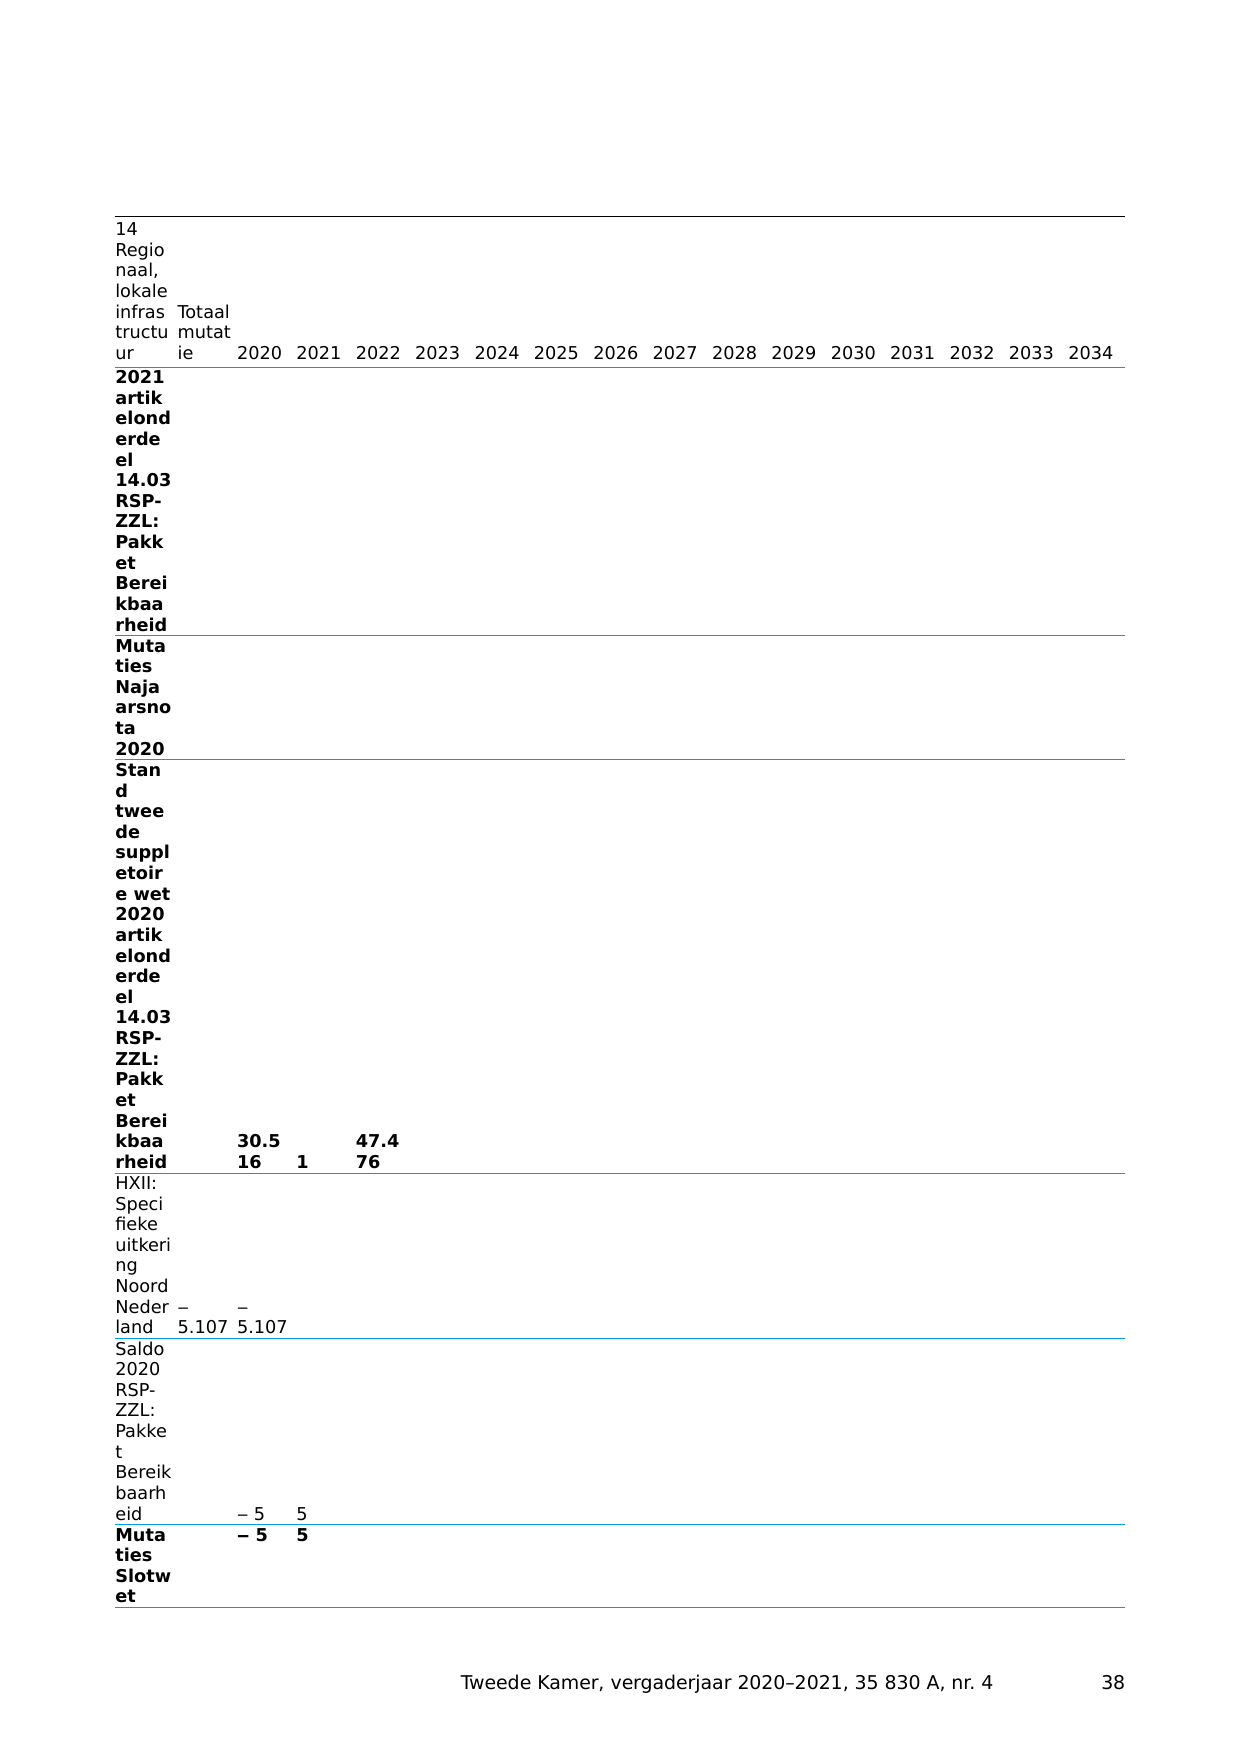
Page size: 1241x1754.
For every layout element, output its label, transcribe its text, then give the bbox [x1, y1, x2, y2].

table_cell [828, 1174, 887, 1338]
table_cell 1 [293, 760, 353, 1172]
table_cell [471, 1339, 531, 1524]
table_cell [234, 636, 293, 759]
table_cell [531, 1339, 590, 1524]
table_cell [946, 1174, 1006, 1338]
table_cell 2032 [946, 217, 1006, 366]
table_cell [471, 368, 531, 635]
table_cell 2029 [768, 217, 828, 366]
table_cell [590, 636, 649, 759]
table_cell [1006, 1174, 1065, 1338]
table_header Tabel 3 Artikel 14 Regionaal, lokale infrastructuur [115, 191, 1125, 216]
table_cell [768, 1339, 828, 1524]
table_cell [650, 368, 709, 635]
table_cell [1065, 760, 1125, 1172]
table_cell [1065, 1339, 1125, 1524]
table_cell [590, 1174, 649, 1338]
table_cell [590, 1339, 649, 1524]
table_cell [234, 368, 293, 635]
table_cell 30.516 [234, 760, 293, 1172]
table_cell [946, 636, 1006, 759]
table_cell [175, 636, 234, 759]
table_cell 2023 [412, 217, 471, 366]
table_cell [828, 636, 887, 759]
table_cell [650, 636, 709, 759]
table_cell 14 Regionaal, lokale infrastructuur [115, 217, 174, 366]
table_cell [709, 368, 768, 635]
table_cell [887, 1339, 946, 1524]
table_cell 2021 [293, 217, 353, 366]
table_cell ‒ 5.107 [175, 1174, 234, 1338]
table_cell [412, 760, 471, 1172]
table_cell 2026 [590, 217, 649, 366]
table_cell [1006, 636, 1065, 759]
table_cell [412, 1525, 471, 1607]
table_cell [412, 636, 471, 759]
table_cell [293, 636, 353, 759]
table_cell [650, 1525, 709, 1607]
table_cell [1065, 1174, 1125, 1338]
table_cell [590, 368, 649, 635]
table_cell [768, 1525, 828, 1607]
table_cell [1065, 636, 1125, 759]
table_cell [1006, 1339, 1065, 1524]
table_cell [1006, 760, 1065, 1172]
table_cell [412, 1174, 471, 1338]
table_cell [293, 368, 353, 635]
table_cell 2027 [650, 217, 709, 366]
table_cell ‒ 5 [234, 1339, 293, 1524]
table_cell [768, 1174, 828, 1338]
table_cell [709, 636, 768, 759]
table_cell [887, 760, 946, 1172]
table_cell [1065, 368, 1125, 635]
table_cell [175, 368, 234, 635]
table_cell [946, 760, 1006, 1172]
table_cell [590, 1525, 649, 1607]
table_cell 2022 [353, 217, 412, 366]
table_cell [1006, 1525, 1065, 1607]
table_cell 2030 [828, 217, 887, 366]
table_cell [353, 1174, 412, 1338]
table_cell ‒ 5.107 [234, 1174, 293, 1338]
table_cell 47.476 [353, 760, 412, 1172]
table_cell Totaal mutatie [175, 217, 234, 366]
table_cell [709, 760, 768, 1172]
table_cell [531, 636, 590, 759]
table_cell [531, 760, 590, 1172]
table_cell 2025 [531, 217, 590, 366]
table_cell [531, 1525, 590, 1607]
table_cell [471, 1174, 531, 1338]
table_cell ‒ 5 [234, 1525, 293, 1607]
table_cell 2033 [1006, 217, 1065, 366]
table_cell [828, 1339, 887, 1524]
table_cell [709, 1174, 768, 1338]
table_cell [353, 368, 412, 635]
table_cell 5 [293, 1339, 353, 1524]
table_cell [471, 1525, 531, 1607]
table_cell [887, 636, 946, 759]
table_cell Stand tweede suppletoire wet 2020 artikelonderdeel 14.03 RSP-ZZL: Pakket Bereikbaarheid [115, 760, 174, 1172]
table_cell 2024 [471, 217, 531, 366]
table_cell [887, 1174, 946, 1338]
table_cell [946, 368, 1006, 635]
table_cell 2021 artikelonderdeel 14.03 RSP-ZZL: Pakket Bereikbaarheid [115, 368, 174, 635]
table_cell [471, 760, 531, 1172]
table_cell 2020 [234, 217, 293, 366]
table_cell 5 [293, 1525, 353, 1607]
table_cell [650, 1339, 709, 1524]
table_cell [828, 368, 887, 635]
table_cell [531, 1174, 590, 1338]
table_cell [175, 1525, 234, 1607]
table_cell [1006, 368, 1065, 635]
table_cell [175, 1339, 234, 1524]
table_cell [768, 760, 828, 1172]
table_cell [828, 760, 887, 1172]
table_cell [175, 760, 234, 1172]
table_cell [887, 368, 946, 635]
table_cell 2031 [887, 217, 946, 366]
table_cell [887, 1525, 946, 1607]
table_cell [768, 368, 828, 635]
table_cell [650, 1174, 709, 1338]
table_cell [946, 1525, 1006, 1607]
table_cell [828, 1525, 887, 1607]
table_cell Mutaties Najaarsnota 2020 [115, 636, 174, 759]
table_cell [353, 1525, 412, 1607]
table_cell [412, 1339, 471, 1524]
table_cell [471, 636, 531, 759]
table_cell [590, 760, 649, 1172]
table_cell [531, 368, 590, 635]
table_cell [293, 1174, 353, 1338]
table_cell Mutaties Slotwet [115, 1525, 174, 1607]
table_cell [412, 368, 471, 635]
table_cell [946, 1339, 1006, 1524]
table_cell [768, 636, 828, 759]
table_cell [1065, 1525, 1125, 1607]
table_cell 2028 [709, 217, 768, 366]
table_cell [353, 636, 412, 759]
table_cell 2034 [1065, 217, 1125, 366]
table_cell [353, 1339, 412, 1524]
table_cell HXII: Specifieke uitkering Noord Nederland [115, 1174, 174, 1338]
table_cell [709, 1525, 768, 1607]
table_cell [709, 1339, 768, 1524]
table_cell Saldo 2020 RSP-ZZL: Pakket Bereikbaarheid [115, 1339, 174, 1524]
table_cell [650, 760, 709, 1172]
